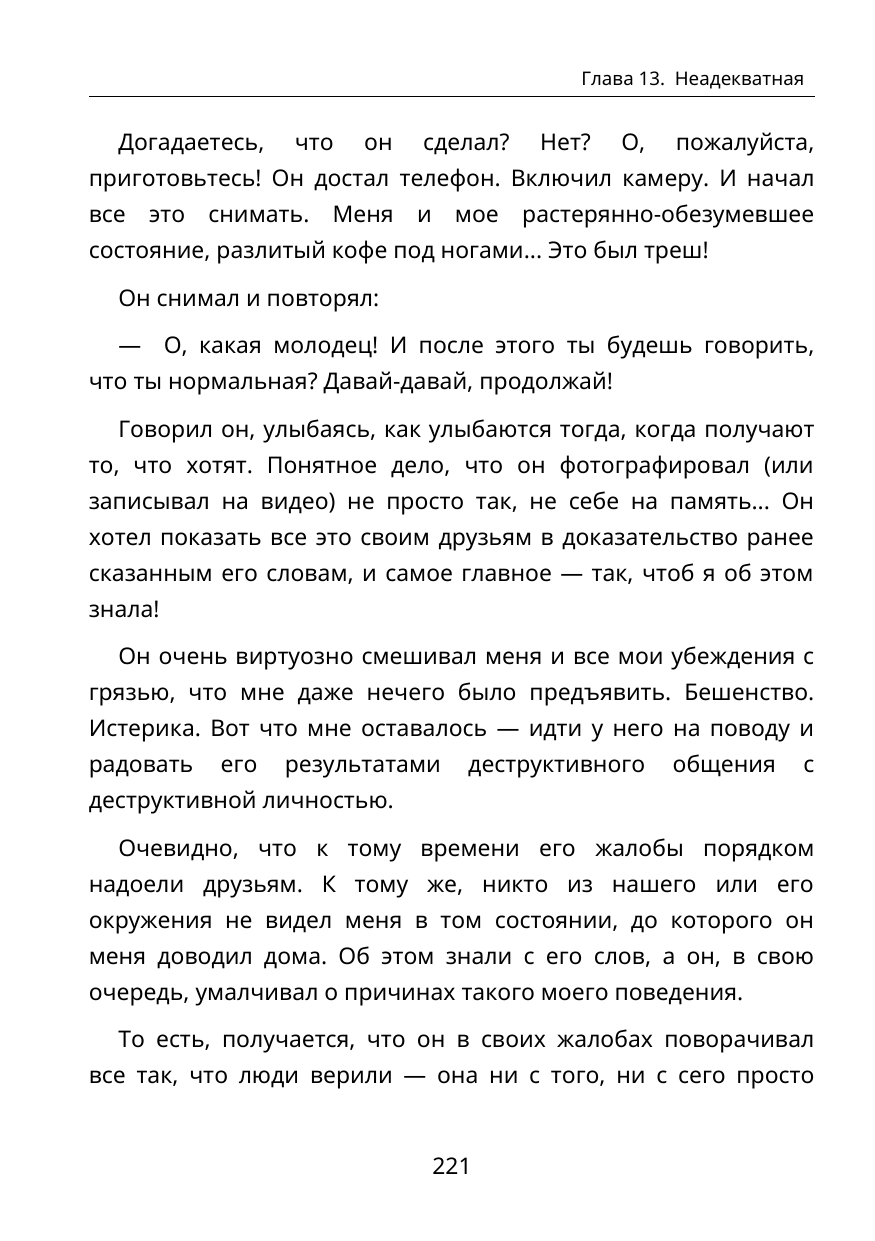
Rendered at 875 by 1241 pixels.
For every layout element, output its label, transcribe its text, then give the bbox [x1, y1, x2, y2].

text То есть, получается, что он в своих жалобах поворачивал все так, что люди верили — она ни с того, ни с сего просто [88, 1023, 815, 1090]
text Он снимал и повторял: [88, 282, 815, 313]
text Он очень виртуозно смешивал меня и все мои убеждения с грязью, что мне даже нечего было предъявить. Бешенство. Истерика. Вот что мне оставалось — идти у него на поводу и радовать его результатами деструктивного общения с деструктивной личностью. [88, 640, 815, 815]
text Очевидно, что к тому времени его жалобы порядком надоели друзьям. К тому же, никто из нашего или его окружения не видел меня в том состоянии, до которого он меня доводил дома. Об этом знали с его слов, а он, в свою очередь, умалчивал о причинах такого моего поведения. [88, 832, 815, 1007]
list О, какая молодец! И после этого ты будешь говорить, что ты нормальная? Давай-давай, продолжай! [88, 329, 815, 396]
text Говорил он, улыбаясь, как улыбаются тогда, когда получают то, что хотят. Понятное дело, что он фотографировал (или записывал на видео) не просто так, не себе на память... Он хотел показать все это своим друзьям в доказательство ранее сказанным его словам, и самое главное — так, чтоб я об этом знала! [88, 413, 815, 624]
text Догадаетесь, что он сделал? Нет? О, пожалуйста, приготовьтесь! Он достал телефон. Включил камеру. И начал все это снимать. Меня и мое растерянно-обезумевшее состояние, разлитый кофе под ногами... Это был треш! [88, 126, 815, 265]
